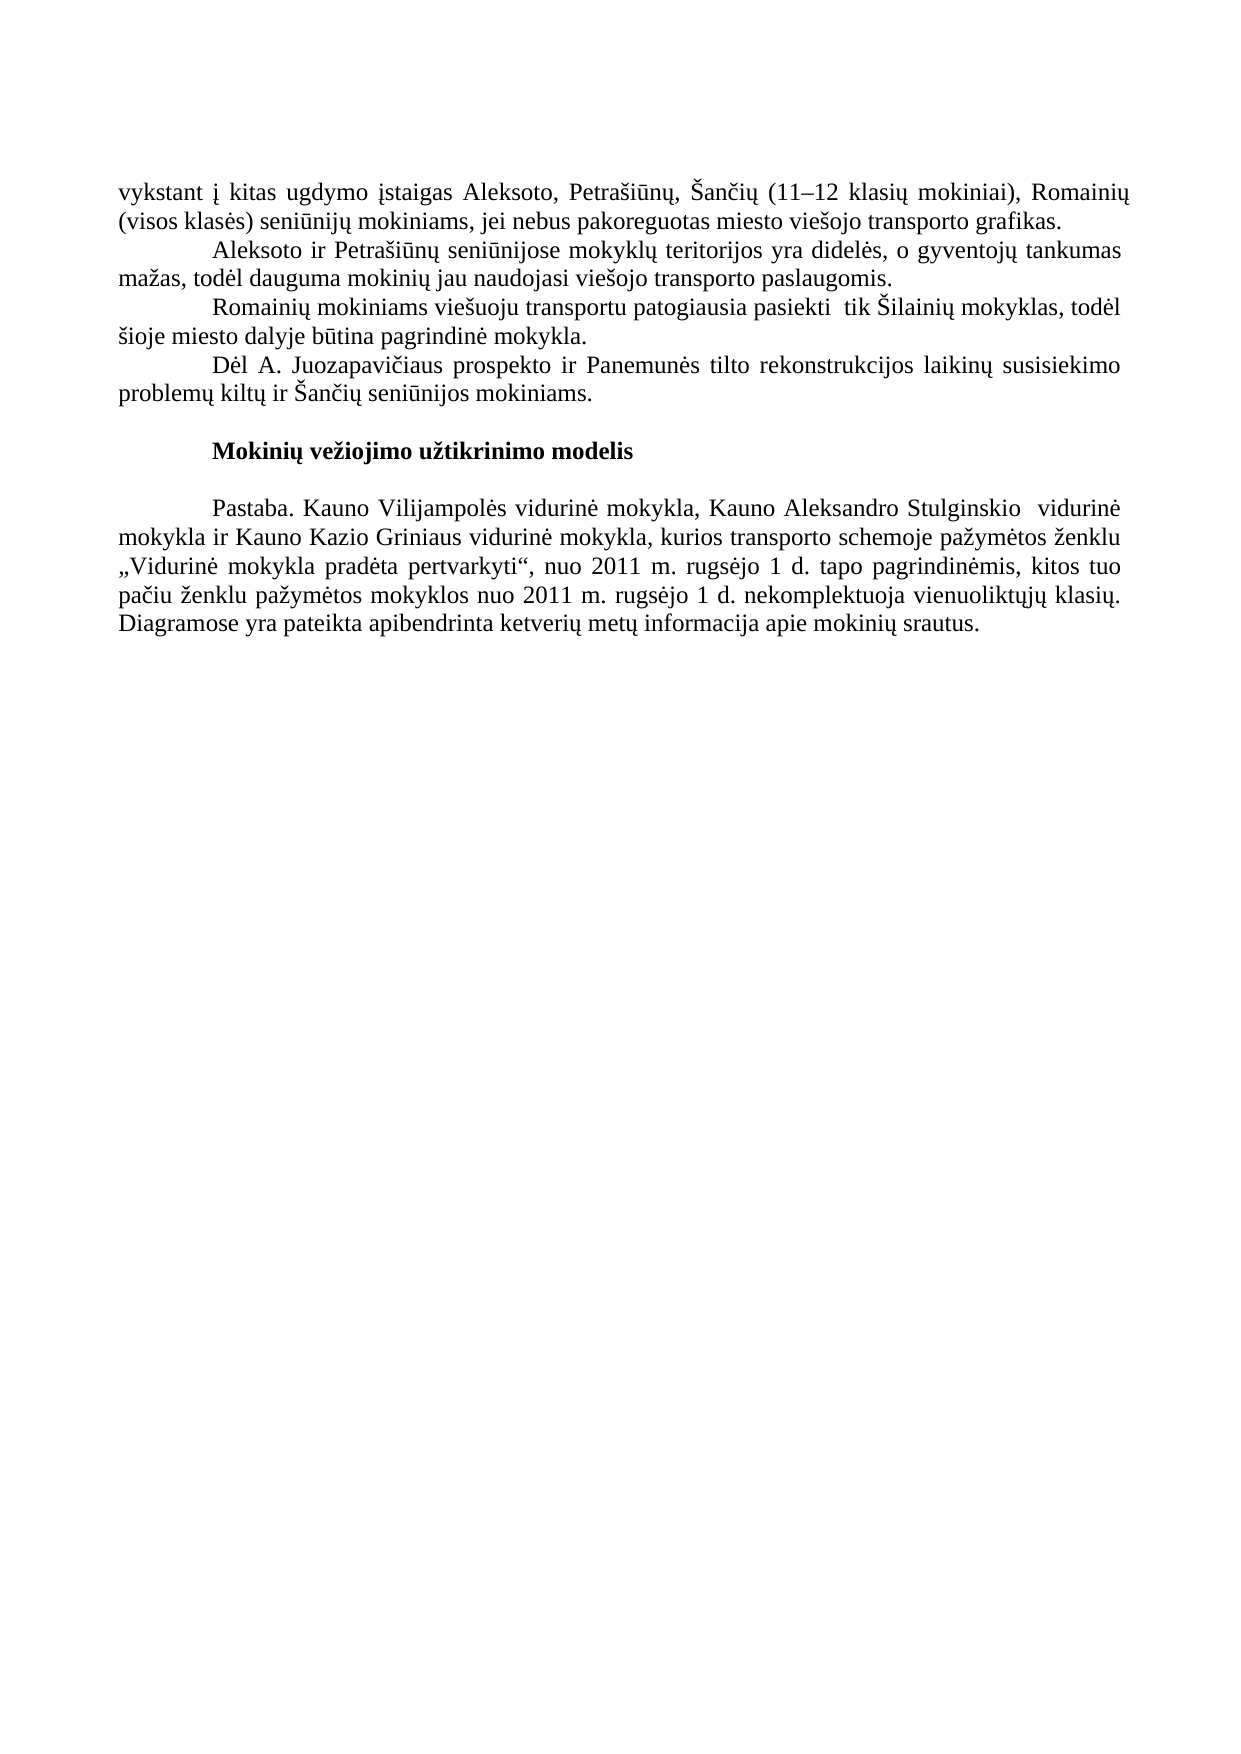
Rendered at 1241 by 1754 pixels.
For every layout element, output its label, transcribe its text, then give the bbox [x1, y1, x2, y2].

text Romainių mokiniams viešuoju transportu patogiausia pasiekti tik Šilainių mokyklas, todėl šioje miesto dalyje būtina pagrindinė mokykla. [118, 292, 1122, 350]
text Aleksoto ir Petrašiūnų seniūnijose mokyklų teritorijos yra didelės, o gyventojų tankumas mažas, todėl dauguma mokinių jau naudojasi viešojo transporto paslaugomis. [118, 235, 1122, 292]
text vykstant į kitas ugdymo įstaigas Aleksoto, Petrašiūnų, Šančių (11–12 klasių mokiniai), Romainių (visos klasės) seniūnijų mokiniams, jei nebus pakoreguotas miesto viešojo transporto grafikas. [118, 177, 1131, 235]
text Mokinių vežiojimo užtikrinimo modelis [118, 436, 1122, 465]
text Dėl A. Juozapavičiaus prospekto ir Panemunės tilto rekonstrukcijos laikinų susisiekimo problemų kiltų ir Šančių seniūnijos mokiniams. [118, 350, 1122, 407]
text Pastaba. Kauno Vilijampolės vidurinė mokykla, Kauno Aleksandro Stulginskio vidurinė mokykla ir Kauno Kazio Griniaus vidurinė mokykla, kurios transporto schemoje pažymėtos ženklu „Vidurinė mokykla pradėta pertvarkyti“, nuo 2011 m. rugsėjo 1 d. tapo pagrindinėmis, kitos tuo pačiu ženklu pažymėtos mokyklos nuo 2011 m. rugsėjo 1 d. nekomplektuoja vienuoliktųjų klasių. Diagramose yra pateikta apibendrinta ketverių metų informacija apie mokinių srautus. [118, 493, 1122, 637]
